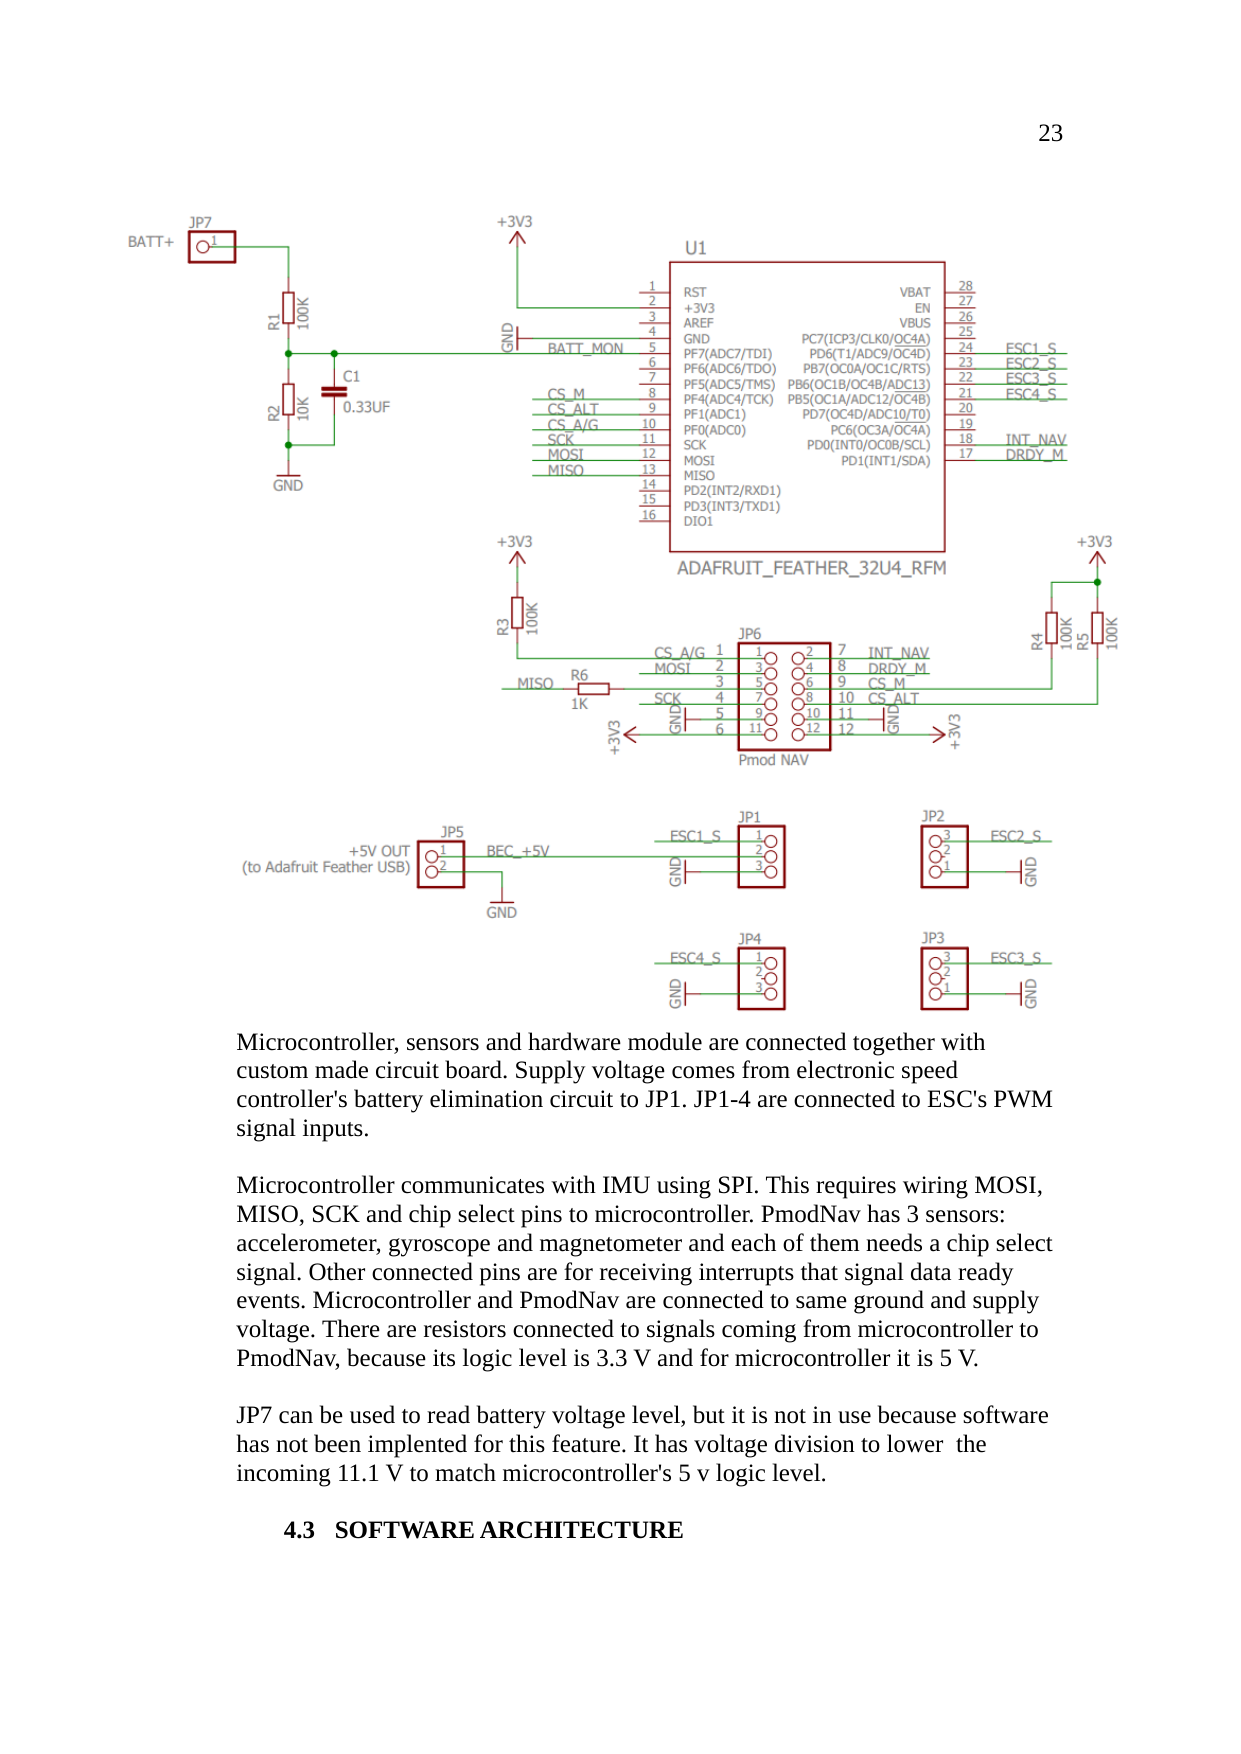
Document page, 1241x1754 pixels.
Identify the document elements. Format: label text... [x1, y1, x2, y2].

text Microcontroller, sensors and hardware module are connected together with custom made circuit board. Supply voltage comes from electronic speed controller's battery elimination circuit to JP1. JP1-4 are connected to ESC's PWM signal inputs. [236, 1027, 1063, 1142]
text JP7 can be used to read battery voltage level, but it is not in use because software has not been implented for this feature. It has voltage division to lower the incoming 11.1 V to match microcontroller's 5 v logic level. [236, 1400, 1063, 1487]
subtitle Software Architecture [283, 1515, 1063, 1544]
text [236, 177, 1063, 194]
picture [123, 194, 1128, 1027]
text Microcontroller communicates with IMU using SPI. This requires wiring MOSI, MISO, SCK and chip select pins to microcontroller. PmodNav has 3 sensors: accelerometer, gyroscope and magnetometer and each of them needs a chip select signal. Other connected pins are for receiving interrupts that signal data ready events. Microcontroller and PmodNav are connected to same ground and supply voltage. There are resistors connected to signals coming from microcontroller to PmodNav, because its logic level is 3.3 V and for microcontroller it is 5 V. [236, 1170, 1063, 1372]
